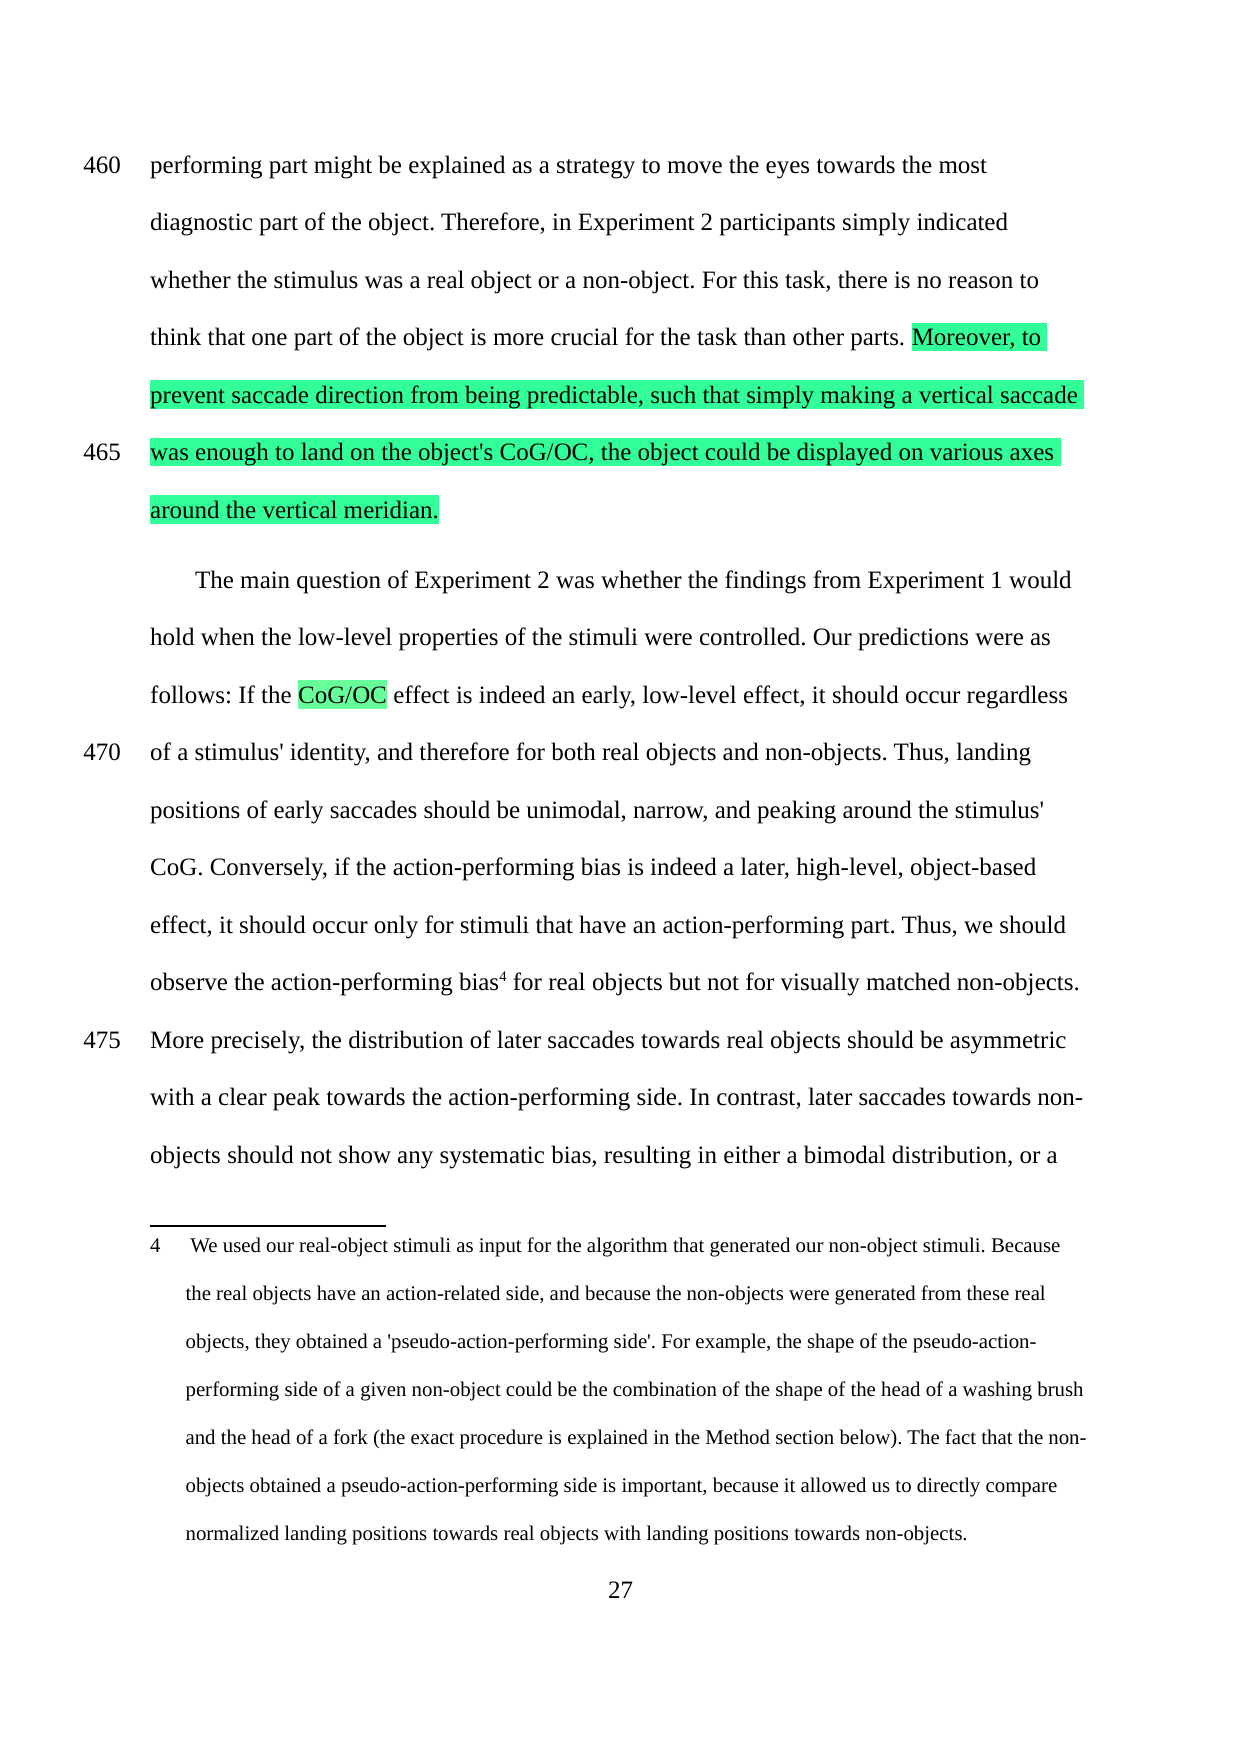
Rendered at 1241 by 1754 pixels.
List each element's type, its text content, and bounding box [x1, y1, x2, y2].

text performing part might be explained as a strategy to move the eyes towards the most diagnostic part of the object. Therefore, in Experiment 2 participants simply indicated whether the stimulus was a real object or a non-object. For this task, there is no reason to think that one part of the object is more crucial for the task than other parts. Moreover, to prevent saccade direction from being predictable, such that simply making a vertical saccade was enough to land on the object's CoG/OC, the object could be displayed on various axes around the vertical meridian. [150, 150, 1091, 524]
text The main question of Experiment 2 was whether the findings from Experiment 1 would hold when the low-level properties of the stimuli were controlled. Our predictions were as follows: If the CoG/OC effect is indeed an early, low-level effect, it should occur regardless of a stimulus' identity, and therefore for both real objects and non-objects. Thus, landing positions of early saccades should be unimodal, narrow, and peaking around the stimulus' CoG. Conversely, if the action-performing bias is indeed a later, high-level, object-based effect, it should occur only for stimuli that have an action-performing part. Thus, we should observe the action-performing bias for real objects but not for visually matched non-objects. More precisely, the distribution of later saccades towards real objects should be asymmetric with a clear peak towards the action-performing side. In contrast, later saccades towards non-objects should not show any systematic bias, resulting in either a bimodal distribution, or a [150, 565, 1091, 1169]
text We used our real-object stimuli as input for the algorithm that generated our non-object stimuli. Because the real objects have an action-related side, and because the non-objects were generated from these real objects, they obtained a 'pseudo-action-performing side'. For example, the shape of the pseudo-action-performing side of a given non-object could be the combination of the shape of the head of a washing brush and the head of a fork (the exact procedure is explained in the Method section below). The fact that the non-objects obtained a pseudo-action-performing side is important, because it allowed us to directly compare normalized landing positions towards real objects with landing positions towards non-objects. [150, 1232, 1091, 1545]
